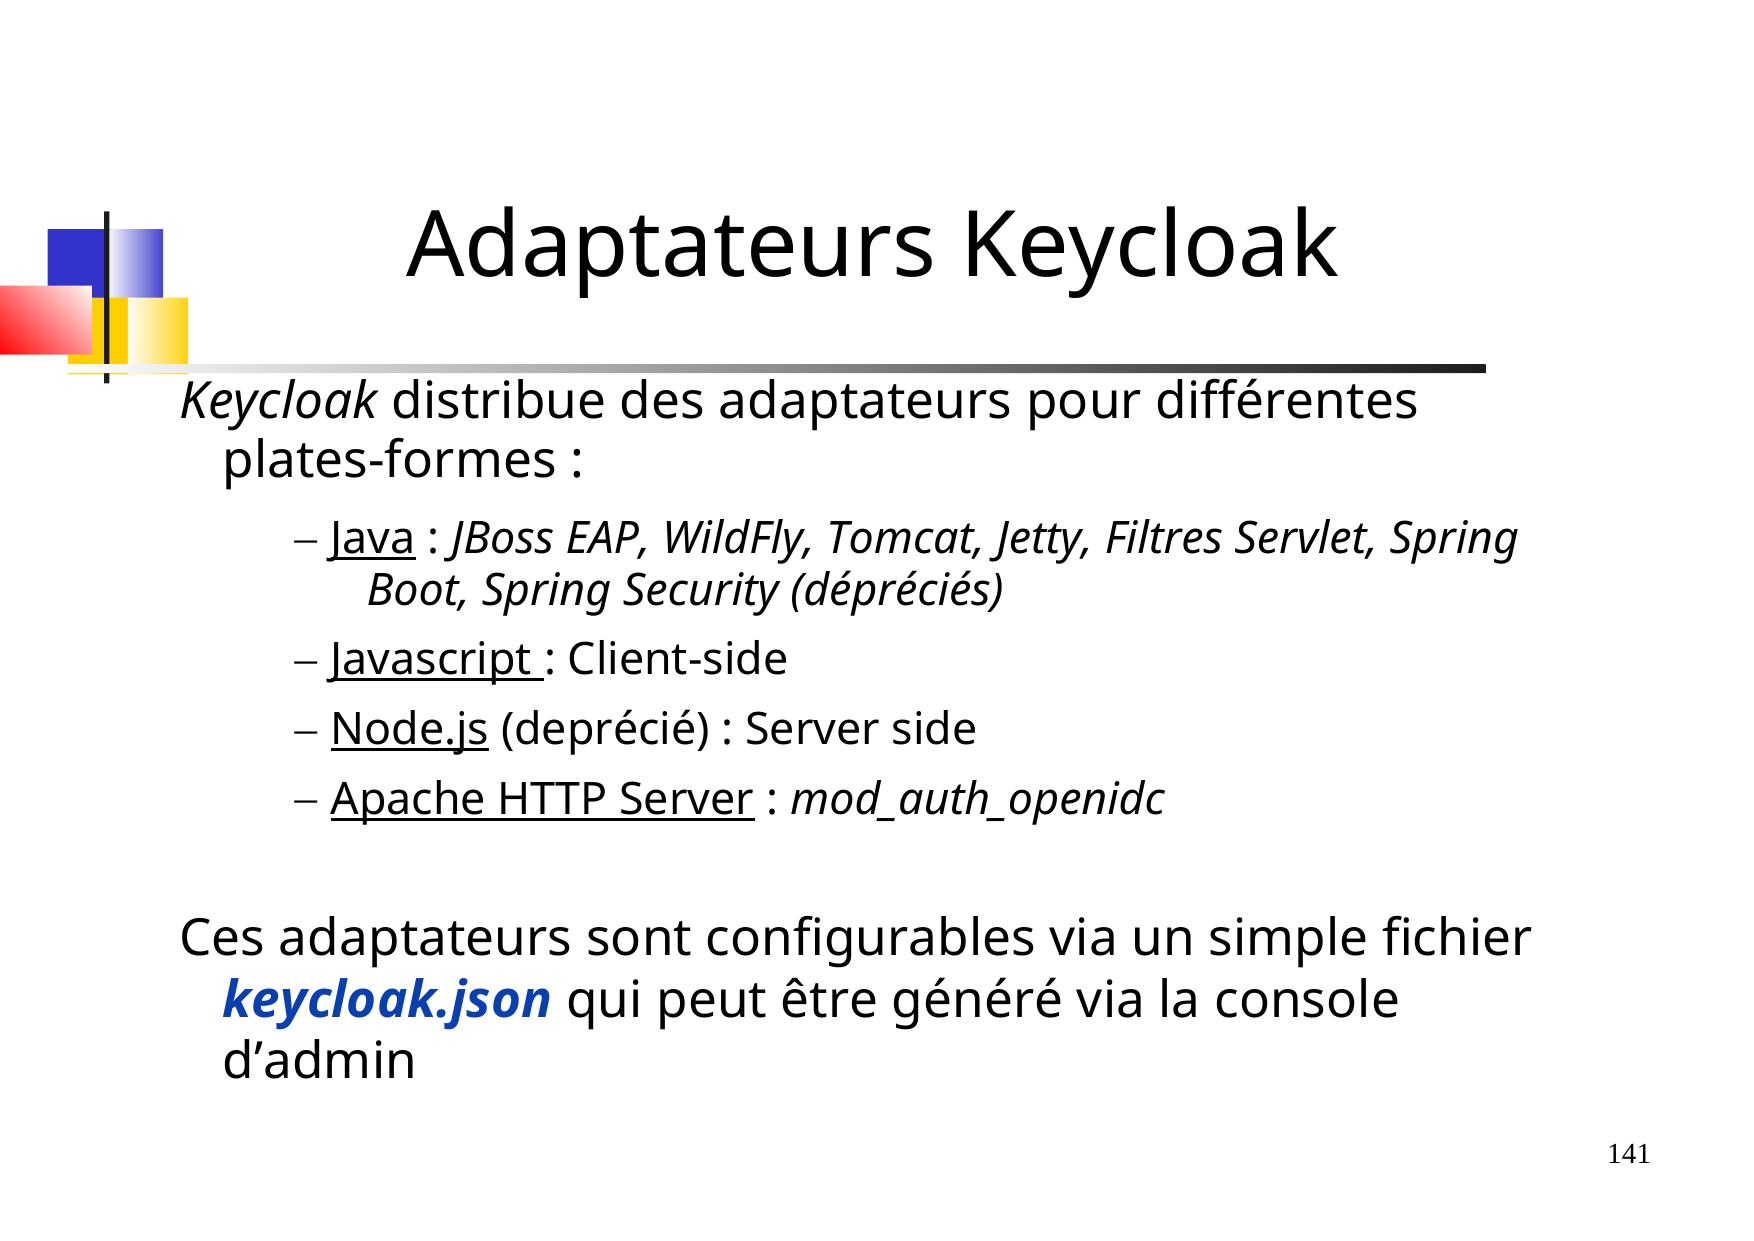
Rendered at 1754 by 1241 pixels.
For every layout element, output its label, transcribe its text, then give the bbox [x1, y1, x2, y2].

list Keycloak distribue des adaptateurs pour différentes plates-formes : Java : JBoss EAP, WildFly, Tomcat, Jetty, Filtres Servlet, Spring Boot, Spring Security (dépréciés) Javascript : Client-side Node.js (deprécié) : Server side Apache HTTP Server : mod_auth_openidc Ces adaptateurs sont configurables via un simple fichier keycloak.json qui peut être généré via la console d’admin [179, 371, 1567, 1091]
title Adaptateurs Keycloak [179, 139, 1567, 351]
